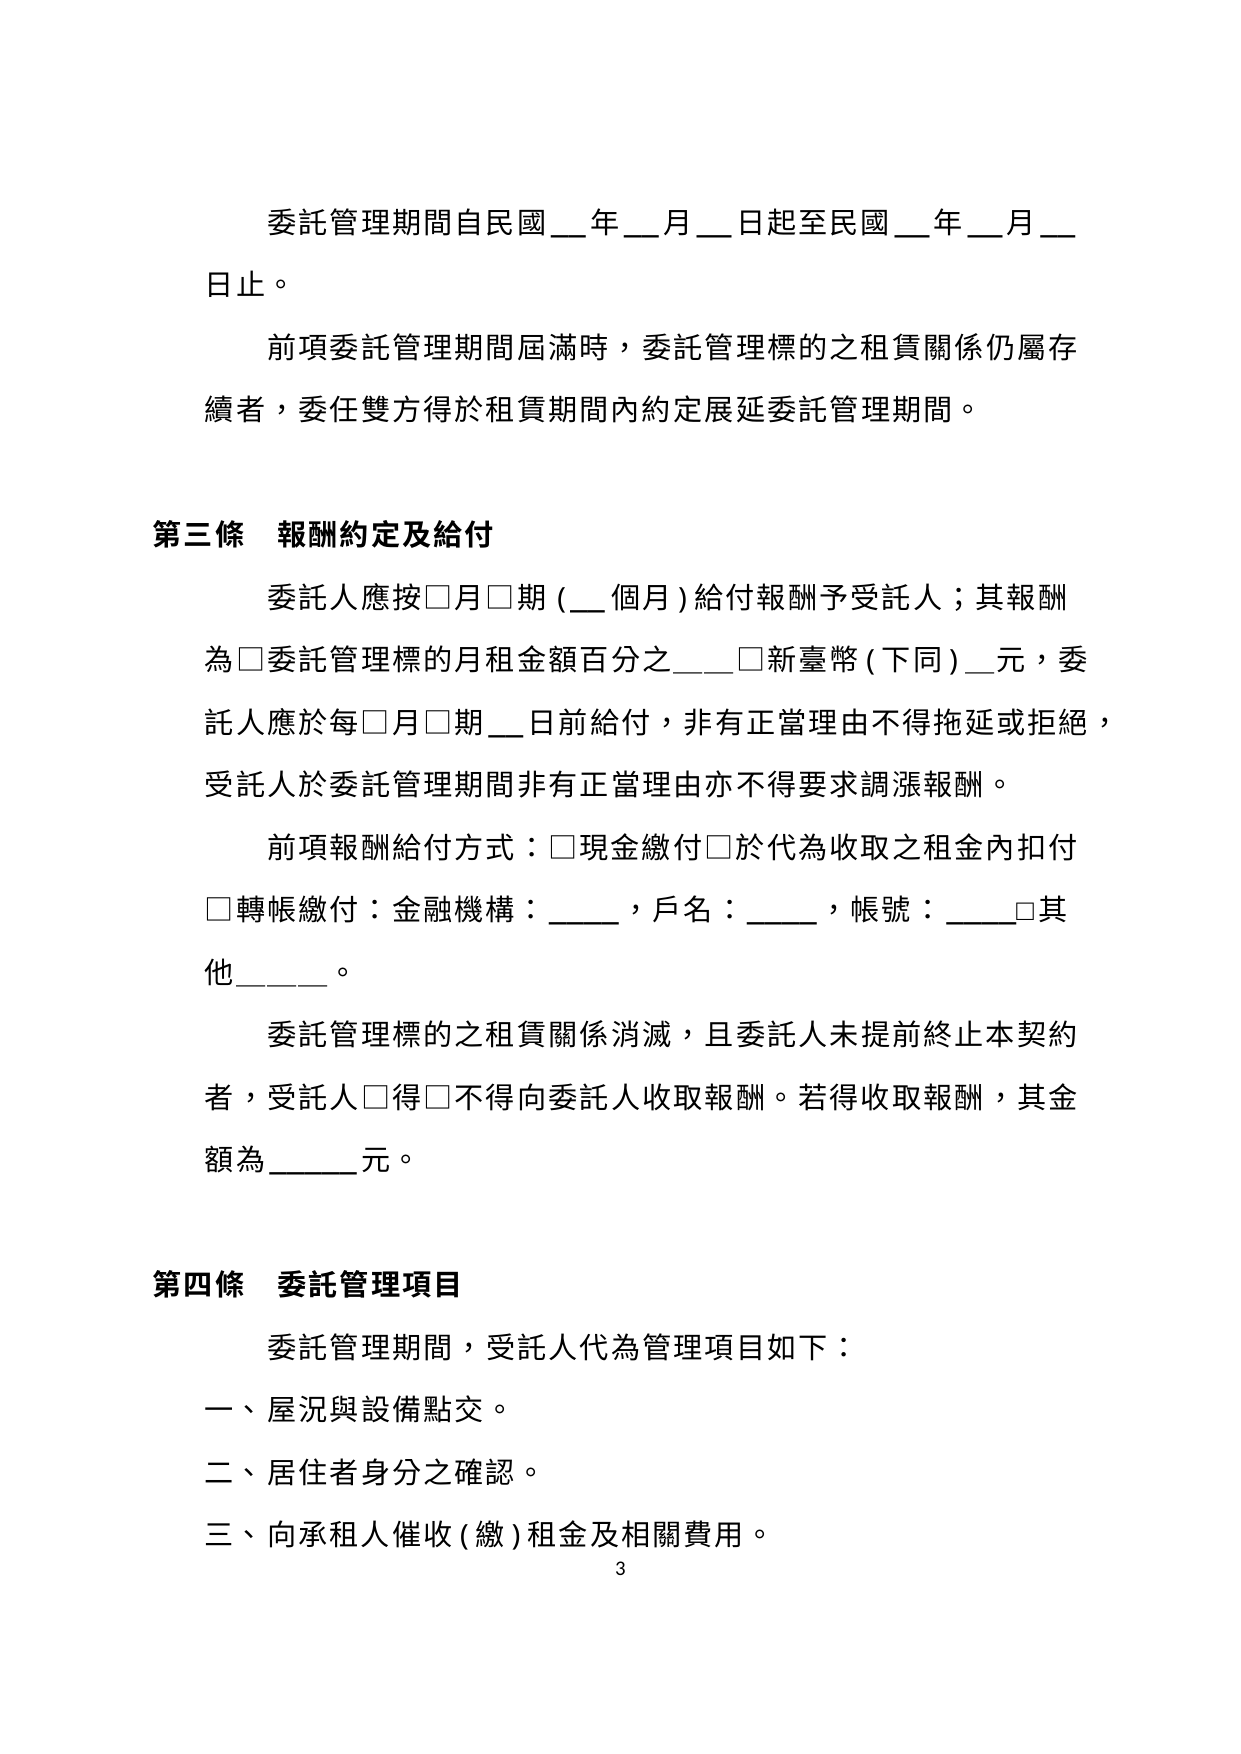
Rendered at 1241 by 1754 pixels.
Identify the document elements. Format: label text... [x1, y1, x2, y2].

text 委託人應按□月□期(__個月)給付報酬予受託人；其報酬為□委託管理標的月租金額百分之＿＿□新臺幣(下同)＿元，委託人應於每□月□期__日前給付，非有正當理由不得拖延或拒絕，受託人於委託管理期間非有正當理由亦不得要求調漲報酬。 [201, 554, 1089, 804]
text 二、居住者身分之確認。 [201, 1429, 1089, 1491]
text 第三條 報酬約定及給付 [151, 491, 1089, 554]
text 委託管理期間自民國__年__月__日起至民國__年__月__日止。 [201, 179, 1089, 304]
text 前項委託管理期間屆滿時，委託管理標的之租賃關係仍屬存續者，委任雙方得於租賃期間內約定展延委託管理期間。 [201, 304, 1089, 429]
text 三、向承租人催收(繳)租金及相關費用。 [201, 1491, 1089, 1554]
text 委託管理期間，受託人代為管理項目如下： [201, 1304, 1089, 1366]
text 第四條 委託管理項目 [151, 1241, 1089, 1304]
text 一、屋況與設備點交。 [201, 1366, 1089, 1429]
text 前項報酬給付方式：□現金繳付□於代為收取之租金內扣付□轉帳繳付：金融機構：____，戶名：____，帳號：____□其他＿＿＿。 [201, 804, 1089, 991]
text 委託管理標的之租賃關係消滅，且委託人未提前終止本契約者，受託人□得□不得向委託人收取報酬。若得收取報酬，其金額為_____元。 [201, 991, 1089, 1179]
